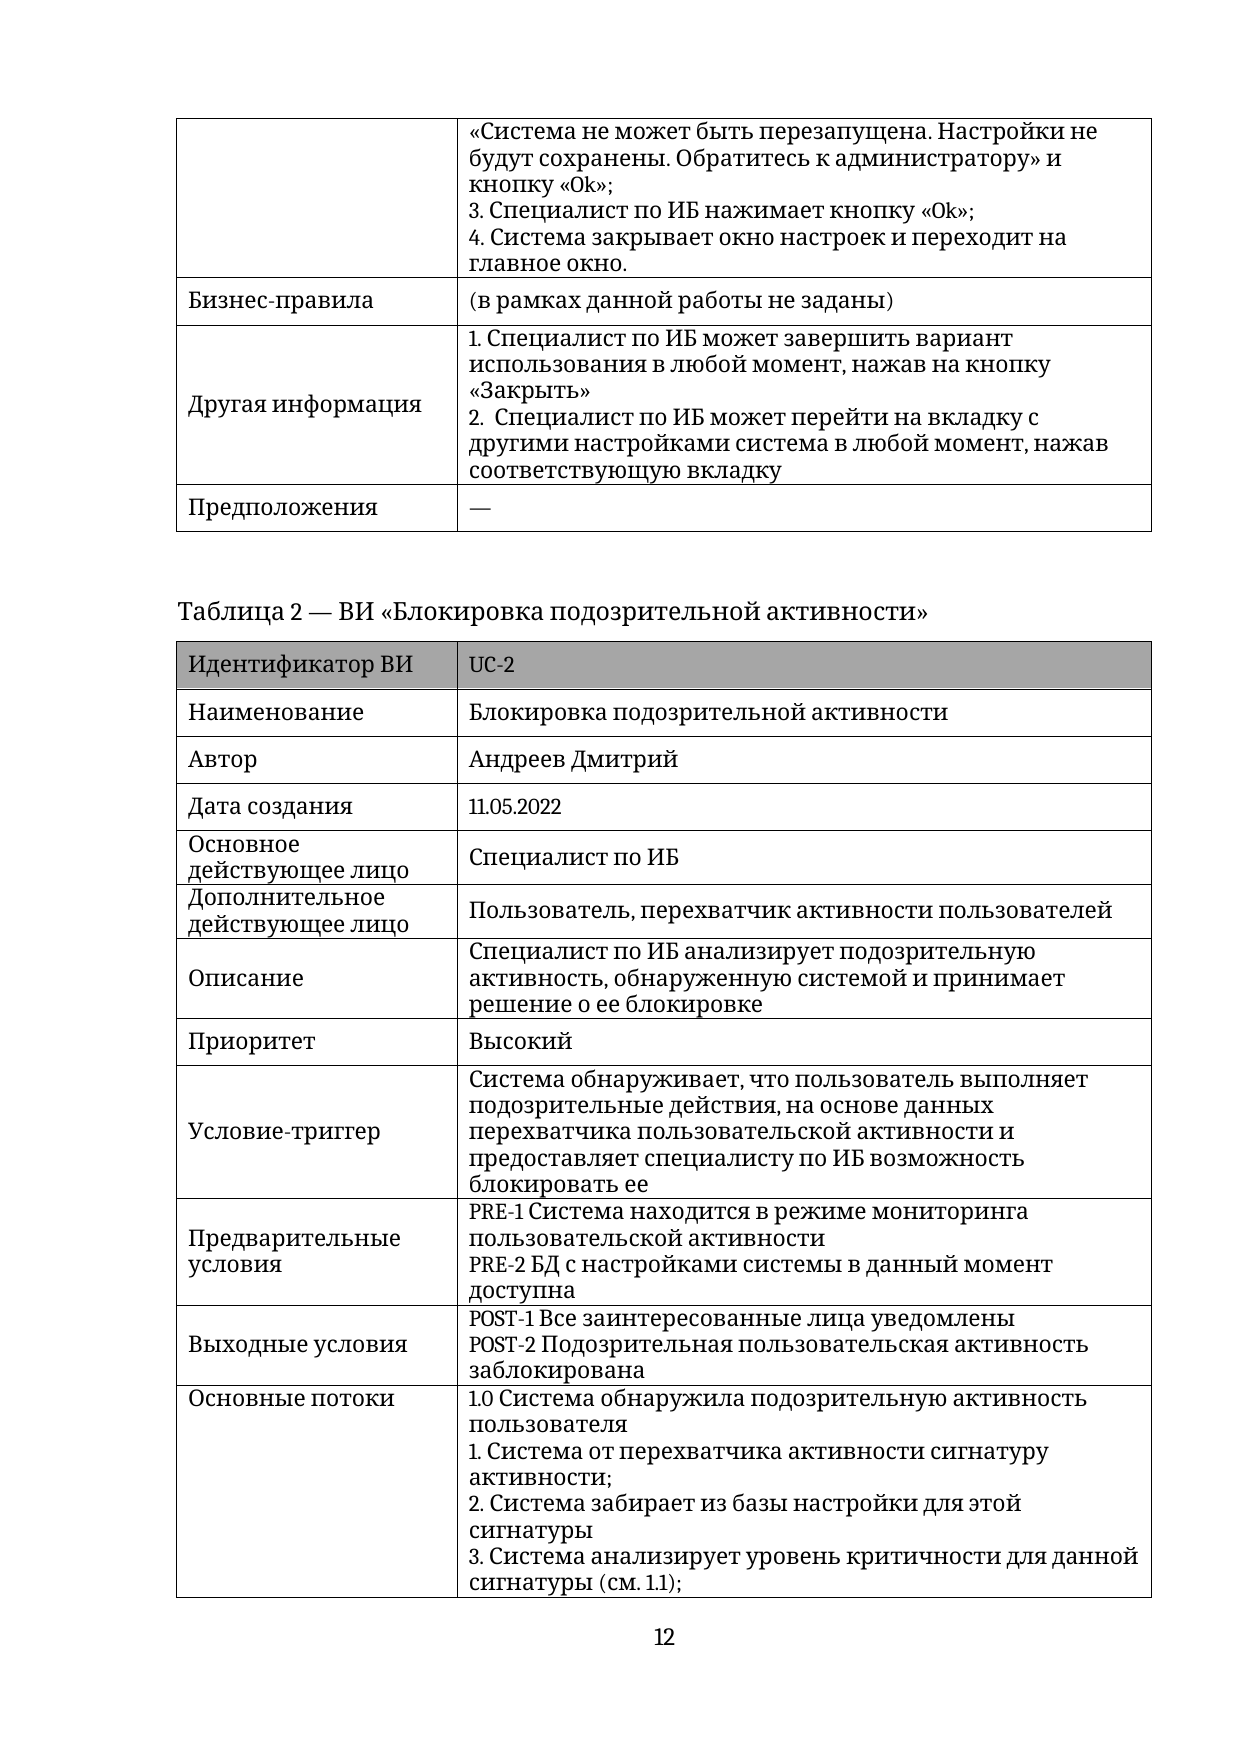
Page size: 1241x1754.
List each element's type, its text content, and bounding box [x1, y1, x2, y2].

table_cell Высокий [458, 1019, 1151, 1065]
table_cell Система обнаруживает, что пользователь выполняет подозрительные действия, на основе данных перехватчика пользовательской активности и предоставляет специалисту по ИБ возможность блокировать ее [458, 1066, 1151, 1198]
table_cell Условие-триггер [177, 1066, 457, 1198]
table_cell Основные потоки [177, 1386, 457, 1597]
table_cell Бизнес-правила [177, 278, 457, 324]
table_cell (в рамках данной работы не заданы) [458, 278, 1151, 324]
table_cell Описание [177, 939, 457, 1018]
table_cell «Система не может быть перезапущена. Настройки не будут сохранены. Обратитесь к администратору» и кнопку «Ok»; 3. Специалист по ИБ нажимает кнопку «Ok»; 4. Система закрывает окно настроек и переходит на главное окно. [458, 119, 1151, 277]
table_cell Дата создания [177, 784, 457, 830]
text Таблица 2 — ВИ «Блокировка подозрительной активности» [177, 598, 1152, 627]
table_header Идентификатор ВИ [177, 642, 457, 688]
table_cell Андреев Дмитрий [458, 737, 1151, 783]
table_cell 11.05.2022 [458, 784, 1151, 830]
table_cell [177, 119, 457, 277]
table_cell — [458, 485, 1151, 531]
table_cell Предварительные условия [177, 1199, 457, 1304]
table_cell 1. Специалист по ИБ может завершить вариант использования в любой момент, нажав на кнопку «Закрыть» 2. Специалист по ИБ может перейти на вкладку с другими настройками система в любой момент, нажав соответствующую вкладку [458, 326, 1151, 484]
table_cell Наименование [177, 690, 457, 736]
table_cell Приоритет [177, 1019, 457, 1065]
table_cell Специалист по ИБ [458, 831, 1151, 884]
table_cell Предположения [177, 485, 457, 531]
table_cell Блокировка подозрительной активности [458, 690, 1151, 736]
table_cell Специалист по ИБ анализирует подозрительную активность, обнаруженную системой и принимает решение о ее блокировке [458, 939, 1151, 1018]
table_header UC-2 [458, 642, 1151, 688]
table_cell Автор [177, 737, 457, 783]
table_cell Дополнительное действующее лицо [177, 885, 457, 938]
table_cell Пользователь, перехватчик активности пользователей [458, 885, 1151, 938]
table_cell Выходные условия [177, 1306, 457, 1385]
table_cell Другая информация [177, 326, 457, 484]
table_cell PRE-1 Система находится в режиме мониторинга пользовательской активности PRE-2 БД с настройками системы в данный момент доступна [458, 1199, 1151, 1304]
table_cell POST-1 Все заинтересованные лица уведомлены POST-2 Подозрительная пользовательская активность заблокирована [458, 1306, 1151, 1385]
table_cell Основное действующее лицо [177, 831, 457, 884]
table_cell 1.0 Система обнаружила подозрительную активность пользователя 1. Система от перехватчика активности сигнатуру активности; 2. Система забирает из базы настройки для этой сигнатуры 3. Система анализирует уровень критичности для данной сигнатуры (см. 1.1); [458, 1386, 1151, 1597]
